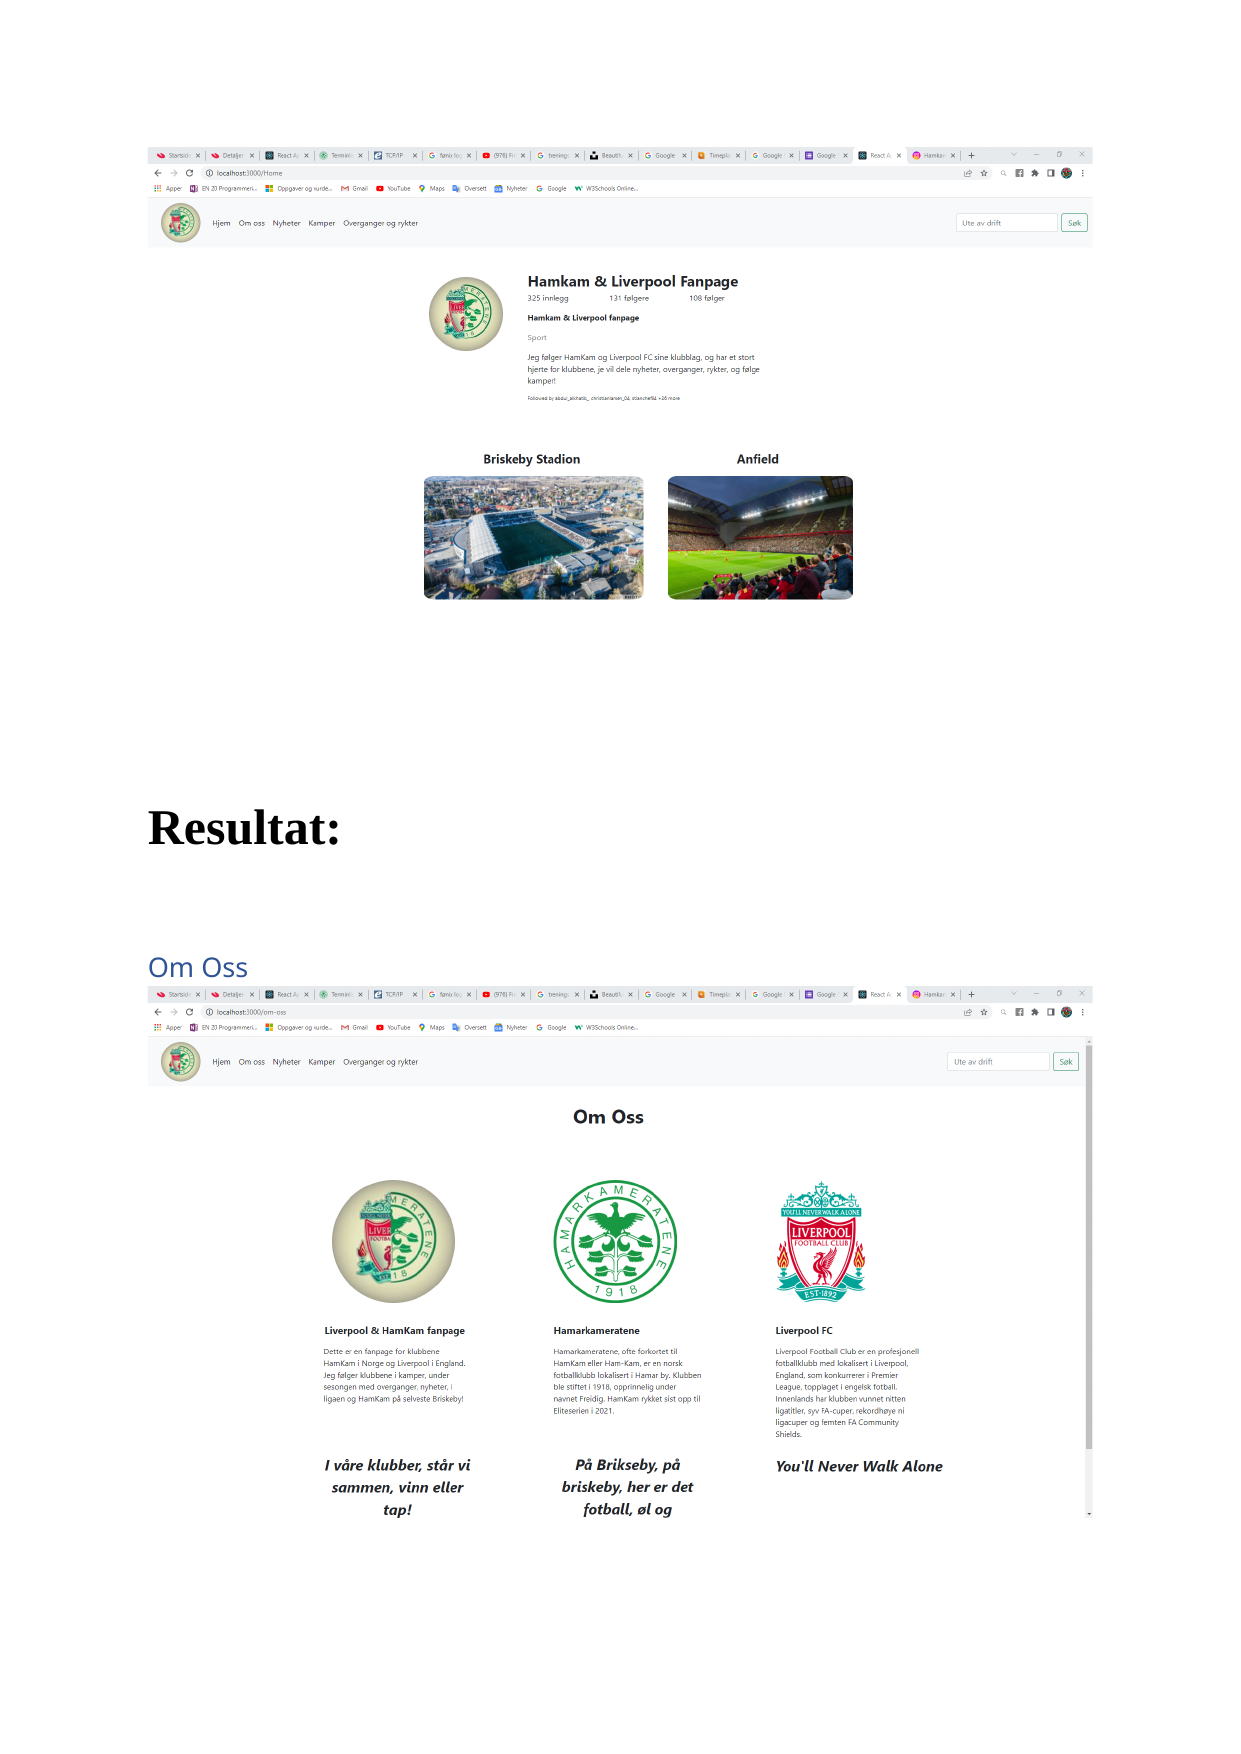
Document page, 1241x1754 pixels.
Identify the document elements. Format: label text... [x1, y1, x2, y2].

subtitle Om Oss [148, 948, 1093, 985]
subtitle Resultat: [148, 798, 1093, 856]
